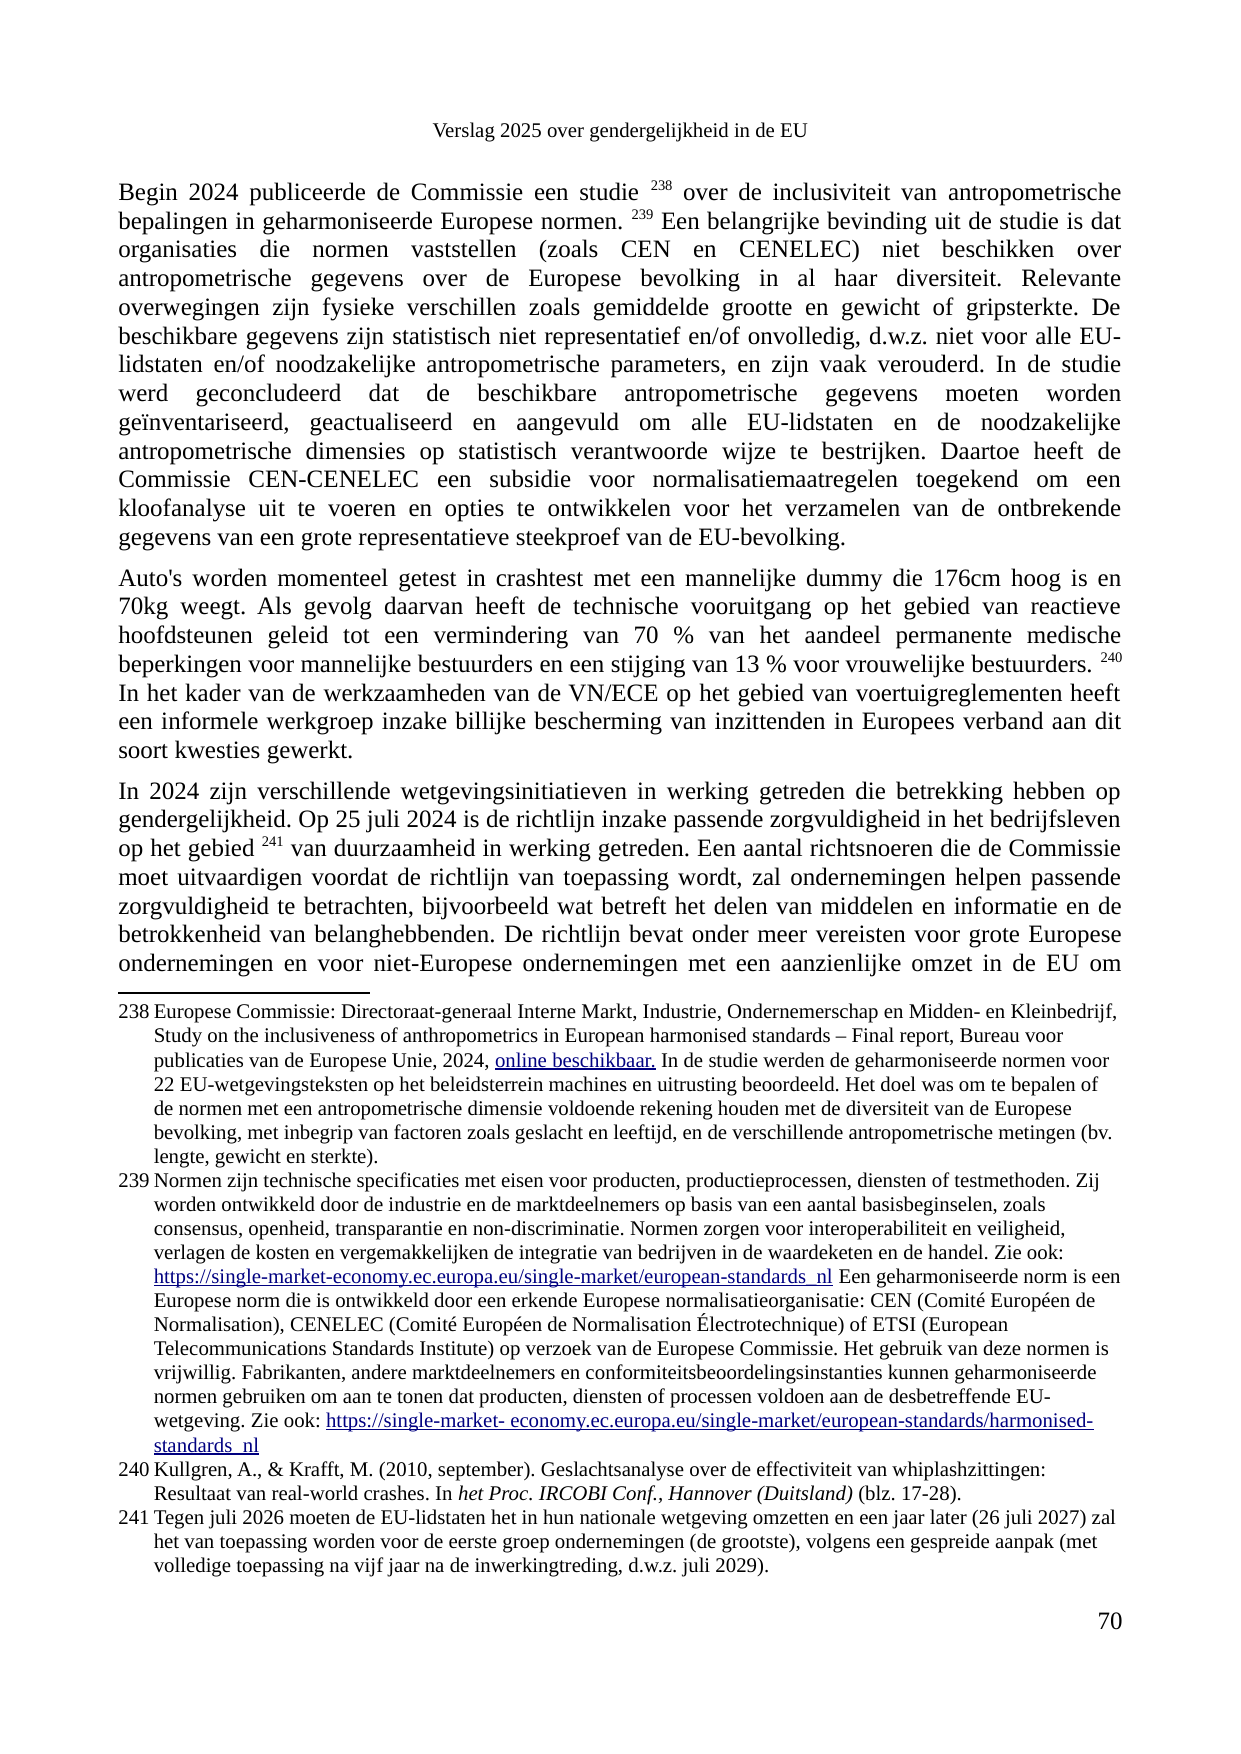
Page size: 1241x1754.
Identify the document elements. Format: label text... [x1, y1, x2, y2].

text Tegen juli 2026 moeten de EU-lidstaten het in hun nationale wetgeving omzetten en een jaar later (26 juli 2027) zal het van toepassing worden voor de eerste groep ondernemingen (de grootste), volgens een gespreide aanpak (met volledige toepassing na vijf jaar na de inwerkingtreding, d.w.z. juli 2029). [118, 1505, 1122, 1577]
text Kullgren, A., & Krafft, M. (2010, september). Geslachtsanalyse over de effectiviteit van whiplashzittingen: Resultaat van real-world crashes. In het Proc. IRCOBI Conf., Hannover (Duitsland) (blz. 17-28). [118, 1457, 1122, 1505]
text Auto's worden momenteel getest in crashtest met een mannelijke dummy die 176cm hoog is en 70kg weegt. Als gevolg daarvan heeft de technische vooruitgang op het gebied van reactieve hoofdsteunen geleid tot een vermindering van 70 % van het aandeel permanente medische beperkingen voor mannelijke bestuurders en een stijging van 13 % voor vrouwelijke bestuurders. In het kader van de werkzaamheden van de VN/ECE op het gebied van voertuigreglementen heeft een informele werkgroep inzake billijke bescherming van inzittenden in Europees verband aan dit soort kwesties gewerkt. [118, 563, 1122, 764]
text Begin 2024 publiceerde de Commissie een studie over de inclusiviteit van antropometrische bepalingen in geharmoniseerde Europese normen. Een belangrijke bevinding uit de studie is dat organisaties die normen vaststellen (zoals CEN en CENELEC) niet beschikken over antropometrische gegevens over de Europese bevolking in al haar diversiteit. Relevante overwegingen zijn fysieke verschillen zoals gemiddelde grootte en gewicht of gripsterkte. De beschikbare gegevens zijn statistisch niet representatief en/of onvolledig, d.w.z. niet voor alle EU-lidstaten en/of noodzakelijke antropometrische parameters, en zijn vaak verouderd. In de studie werd geconcludeerd dat de beschikbare antropometrische gegevens moeten worden geïnventariseerd, geactualiseerd en aangevuld om alle EU-lidstaten en de noodzakelijke antropometrische dimensies op statistisch verantwoorde wijze te bestrijken. Daartoe heeft de Commissie CEN-CENELEC een subsidie voor normalisatiemaatregelen toegekend om een kloofanalyse uit te voeren en opties te ontwikkelen voor het verzamelen van de ontbrekende gegevens van een grote representatieve steekproef van de EU-bevolking. [118, 177, 1122, 551]
text Normen zijn technische specificaties met eisen voor producten, productieprocessen, diensten of testmethoden. Zij worden ontwikkeld door de industrie en de marktdeelnemers op basis van een aantal basisbeginselen, zoals consensus, openheid, transparantie en non-discriminatie. Normen zorgen voor interoperabiliteit en veiligheid, verlagen de kosten en vergemakkelijken de integratie van bedrijven in de waardeketen en de handel. Zie ook: https://single-market-economy.ec.europa.eu/single-market/european-standards_nl Een geharmoniseerde norm is een Europese norm die is ontwikkeld door een erkende Europese normalisatieorganisatie: CEN (Comité Européen de Normalisation), CENELEC (Comité Européen de Normalisation Électrotechnique) of ETSI (European Telecommunications Standards Institute) op verzoek van de Europese Commissie. Het gebruik van deze normen is vrijwillig. Fabrikanten, andere marktdeelnemers en conformiteitsbeoordelingsinstanties kunnen geharmoniseerde normen gebruiken om aan te tonen dat producten, diensten of processen voldoen aan de desbetreffende EU-wetgeving. Zie ook: https://single-market- economy.ec.europa.eu/single-market/european-standards/harmonised-standards_nl [118, 1168, 1122, 1457]
text Europese Commissie: Directoraat-generaal Interne Markt, Industrie, Ondernemerschap en Midden- en Kleinbedrijf, Study on the inclusiveness of anthropometrics in European harmonised standards – Final report, Bureau voor publicaties van de Europese Unie, 2024, online beschikbaar. In de studie werden de geharmoniseerde normen voor 22 EU-wetgevingsteksten op het beleidsterrein machines en uitrusting beoordeeld. Het doel was om te bepalen of de normen met een antropometrische dimensie voldoende rekening houden met de diversiteit van de Europese bevolking, met inbegrip van factoren zoals geslacht en leeftijd, en de verschillende antropometrische metingen (bv. lengte, gewicht en sterkte). [118, 999, 1122, 1168]
text In 2024 zijn verschillende wetgevingsinitiatieven in werking getreden die betrekking hebben op gendergelijkheid. Op 25 juli 2024 is de richtlijn inzake passende zorgvuldigheid in het bedrijfsleven op het gebied van duurzaamheid in werking getreden. Een aantal richtsnoeren die de Commissie moet uitvaardigen voordat de richtlijn van toepassing wordt, zal ondernemingen helpen passende zorgvuldigheid te betrachten, bijvoorbeeld wat betreft het delen van middelen en informatie en de betrokkenheid van belanghebbenden. De richtlijn bevat onder meer vereisten voor grote Europese ondernemingen en voor niet-Europese ondernemingen met een aanzienlijke omzet in de EU om [118, 776, 1122, 977]
